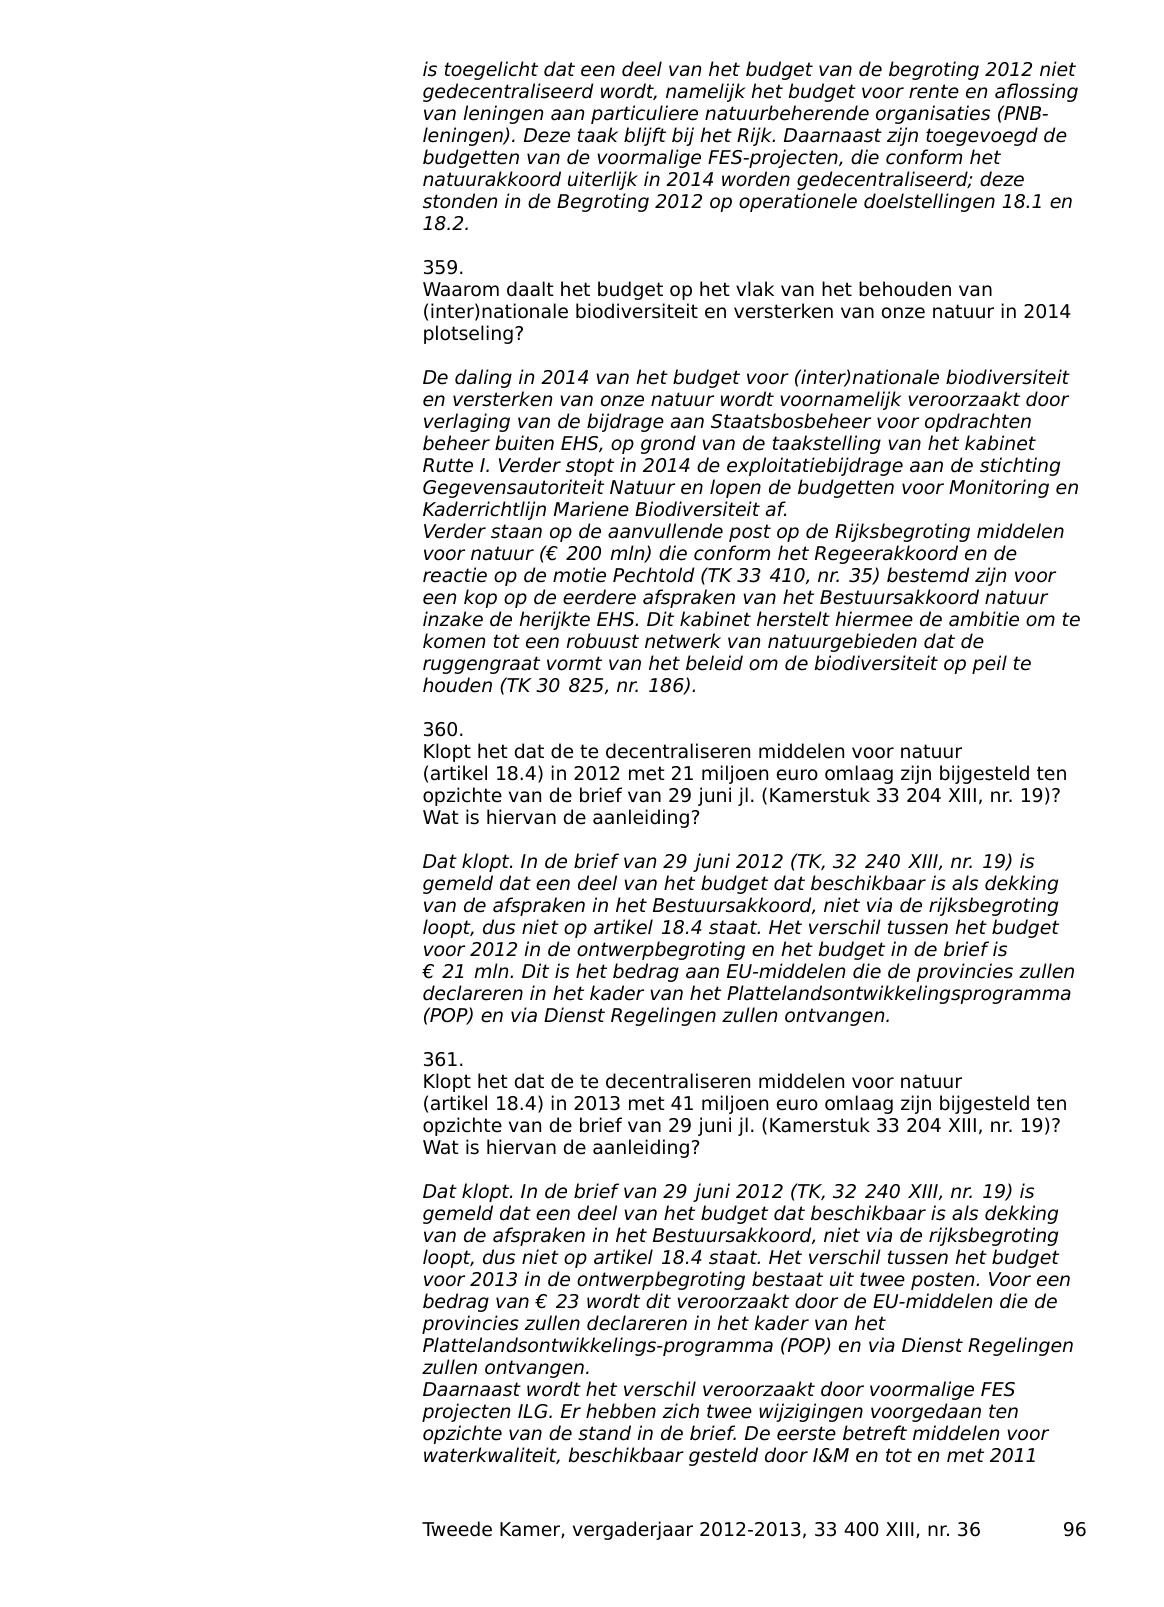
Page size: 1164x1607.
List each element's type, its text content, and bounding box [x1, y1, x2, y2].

text Dat klopt. In de brief van 29 juni 2012 (TK, 32 240 XIII, nr. 19) is gemeld dat een deel van het budget dat beschikbaar is als dekking van de afspraken in het Bestuursakkoord, niet via de rijksbegroting loopt, dus niet op artikel 18.4 staat. Het verschil tussen het budget voor 2013 in de ontwerpbegroting bestaat uit twee posten. Voor een bedrag van € 23 wordt dit veroorzaakt door de EU-middelen die de provincies zullen declareren in het kader van het Plattelandsontwikkelings-programma (POP) en via Dienst Regelingen zullen ontvangen. [422, 1181, 1087, 1379]
text Verder staan op de aanvullende post op de Rijksbegroting middelen voor natuur (€ 200 mln) die conform het Regeerakkoord en de reactie op de motie Pechtold (TK 33 410, nr. 35) bestemd zijn voor een kop op de eerdere afspraken van het Bestuursakkoord natuur inzake de herijkte EHS. Dit kabinet herstelt hiermee de ambitie om te komen tot een robuust netwerk van natuurgebieden dat de ruggengraat vormt van het beleid om de biodiversiteit op peil te houden (TK 30 825, nr. 186). [422, 521, 1087, 697]
text 361. [422, 1049, 1087, 1071]
text 359. [422, 257, 1087, 279]
text Waarom daalt het budget op het vlak van het behouden van (inter)nationale biodiversiteit en versterken van onze natuur in 2014 plotseling? [422, 279, 1087, 345]
text Klopt het dat de te decentraliseren middelen voor natuur (artikel 18.4) in 2013 met 41 miljoen euro omlaag zijn bijgesteld ten opzichte van de brief van 29 juni jl. (Kamerstuk 33 204 XIII, nr. 19)? Wat is hiervan de aanleiding? [422, 1071, 1087, 1159]
text De daling in 2014 van het budget voor (inter)nationale biodiversiteit en versterken van onze natuur wordt voornamelijk veroorzaakt door verlaging van de bijdrage aan Staatsbosbeheer voor opdrachten beheer buiten EHS, op grond van de taakstelling van het kabinet Rutte I. Verder stopt in 2014 de exploitatiebijdrage aan de stichting Gegevensautoriteit Natuur en lopen de budgetten voor Monitoring en Kaderrichtlijn Mariene Biodiversiteit af. [422, 367, 1087, 521]
text Dat klopt. In de brief van 29 juni 2012 (TK, 32 240 XIII, nr. 19) is gemeld dat een deel van het budget dat beschikbaar is als dekking van de afspraken in het Bestuursakkoord, niet via de rijksbegroting loopt, dus niet op artikel 18.4 staat. Het verschil tussen het budget voor 2012 in de ontwerpbegroting en het budget in de brief is € 21 mln. Dit is het bedrag aan EU-middelen die de provincies zullen declareren in het kader van het Plattelandsontwikkelingsprogramma (POP) en via Dienst Regelingen zullen ontvangen. [422, 851, 1087, 1027]
text is toegelicht dat een deel van het budget van de begroting 2012 niet gedecentraliseerd wordt, namelijk het budget voor rente en aflossing van leningen aan particuliere natuurbeherende organisaties (PNB-leningen). Deze taak blijft bij het Rijk. Daarnaast zijn toegevoegd de budgetten van de voormalige FES-projecten, die conform het natuurakkoord uiterlijk in 2014 worden gedecentraliseerd; deze stonden in de Begroting 2012 op operationele doelstellingen 18.1 en 18.2. [422, 59, 1087, 235]
text 360. [422, 719, 1087, 741]
text Klopt het dat de te decentraliseren middelen voor natuur (artikel 18.4) in 2012 met 21 miljoen euro omlaag zijn bijgesteld ten opzichte van de brief van 29 juni jl. (Kamerstuk 33 204 XIII, nr. 19)? Wat is hiervan de aanleiding? [422, 741, 1087, 829]
text Daarnaast wordt het verschil veroorzaakt door voormalige FES projecten ILG. Er hebben zich twee wijzigingen voorgedaan ten opzichte van de stand in de brief. De eerste betreft middelen voor waterkwaliteit, beschikbaar gesteld door I&M en tot en met 2011 [422, 1379, 1087, 1467]
